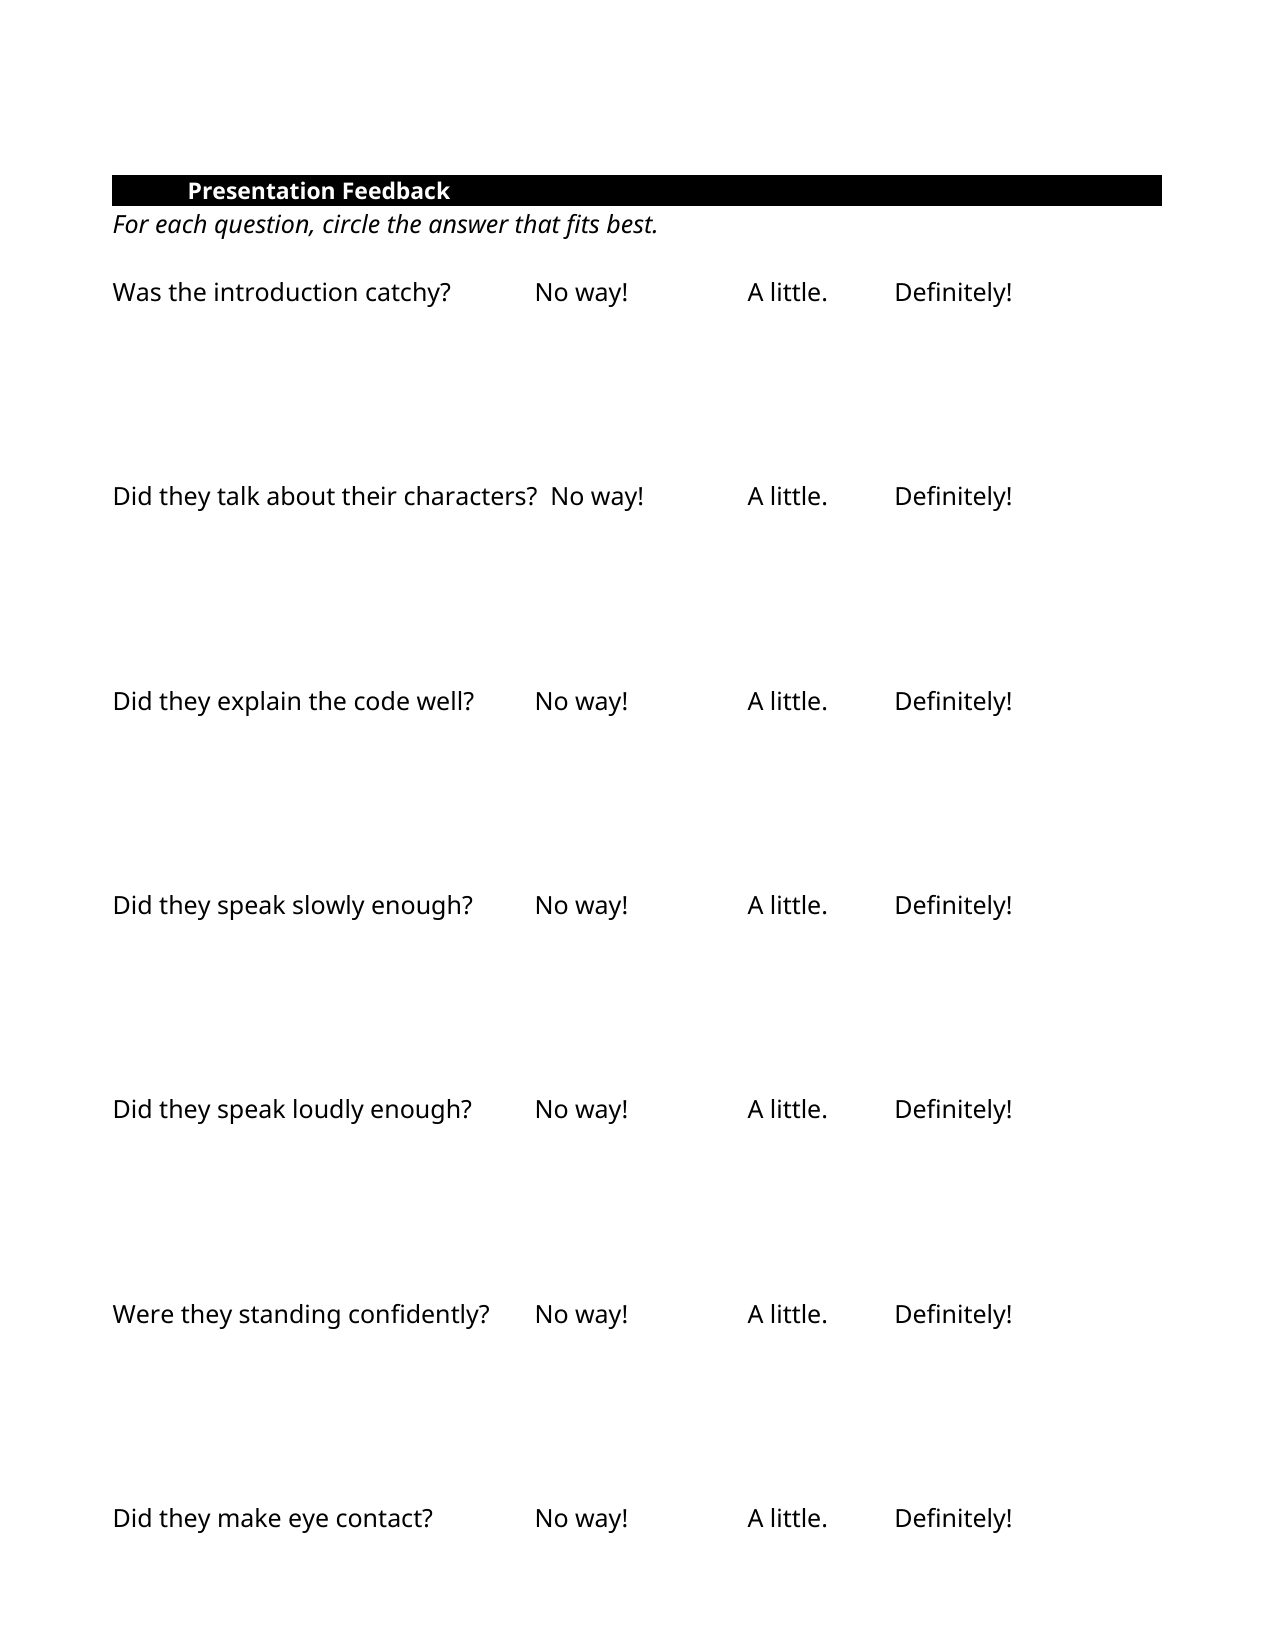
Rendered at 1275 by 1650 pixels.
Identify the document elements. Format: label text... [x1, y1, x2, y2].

text Did they explain the code well? No way! A little. Definitely! [112, 683, 1162, 717]
text Did they talk about their characters? No way! A little. Definitely! [112, 479, 1162, 513]
text Was the introduction catchy? No way! A little. Definitely! [112, 274, 1162, 308]
subtitle Presentation Feedback [112, 175, 1162, 206]
text Did they make eye contact? No way! A little. Definitely! [112, 1501, 1162, 1535]
text Did they speak slowly enough? No way! A little. Definitely! [112, 887, 1162, 922]
text Were they standing confidently? No way! A little. Definitely! [112, 1296, 1162, 1330]
text Did they speak loudly enough? No way! A little. Definitely! [112, 1092, 1162, 1126]
text For each question, circle the answer that fits best. [112, 206, 1162, 240]
